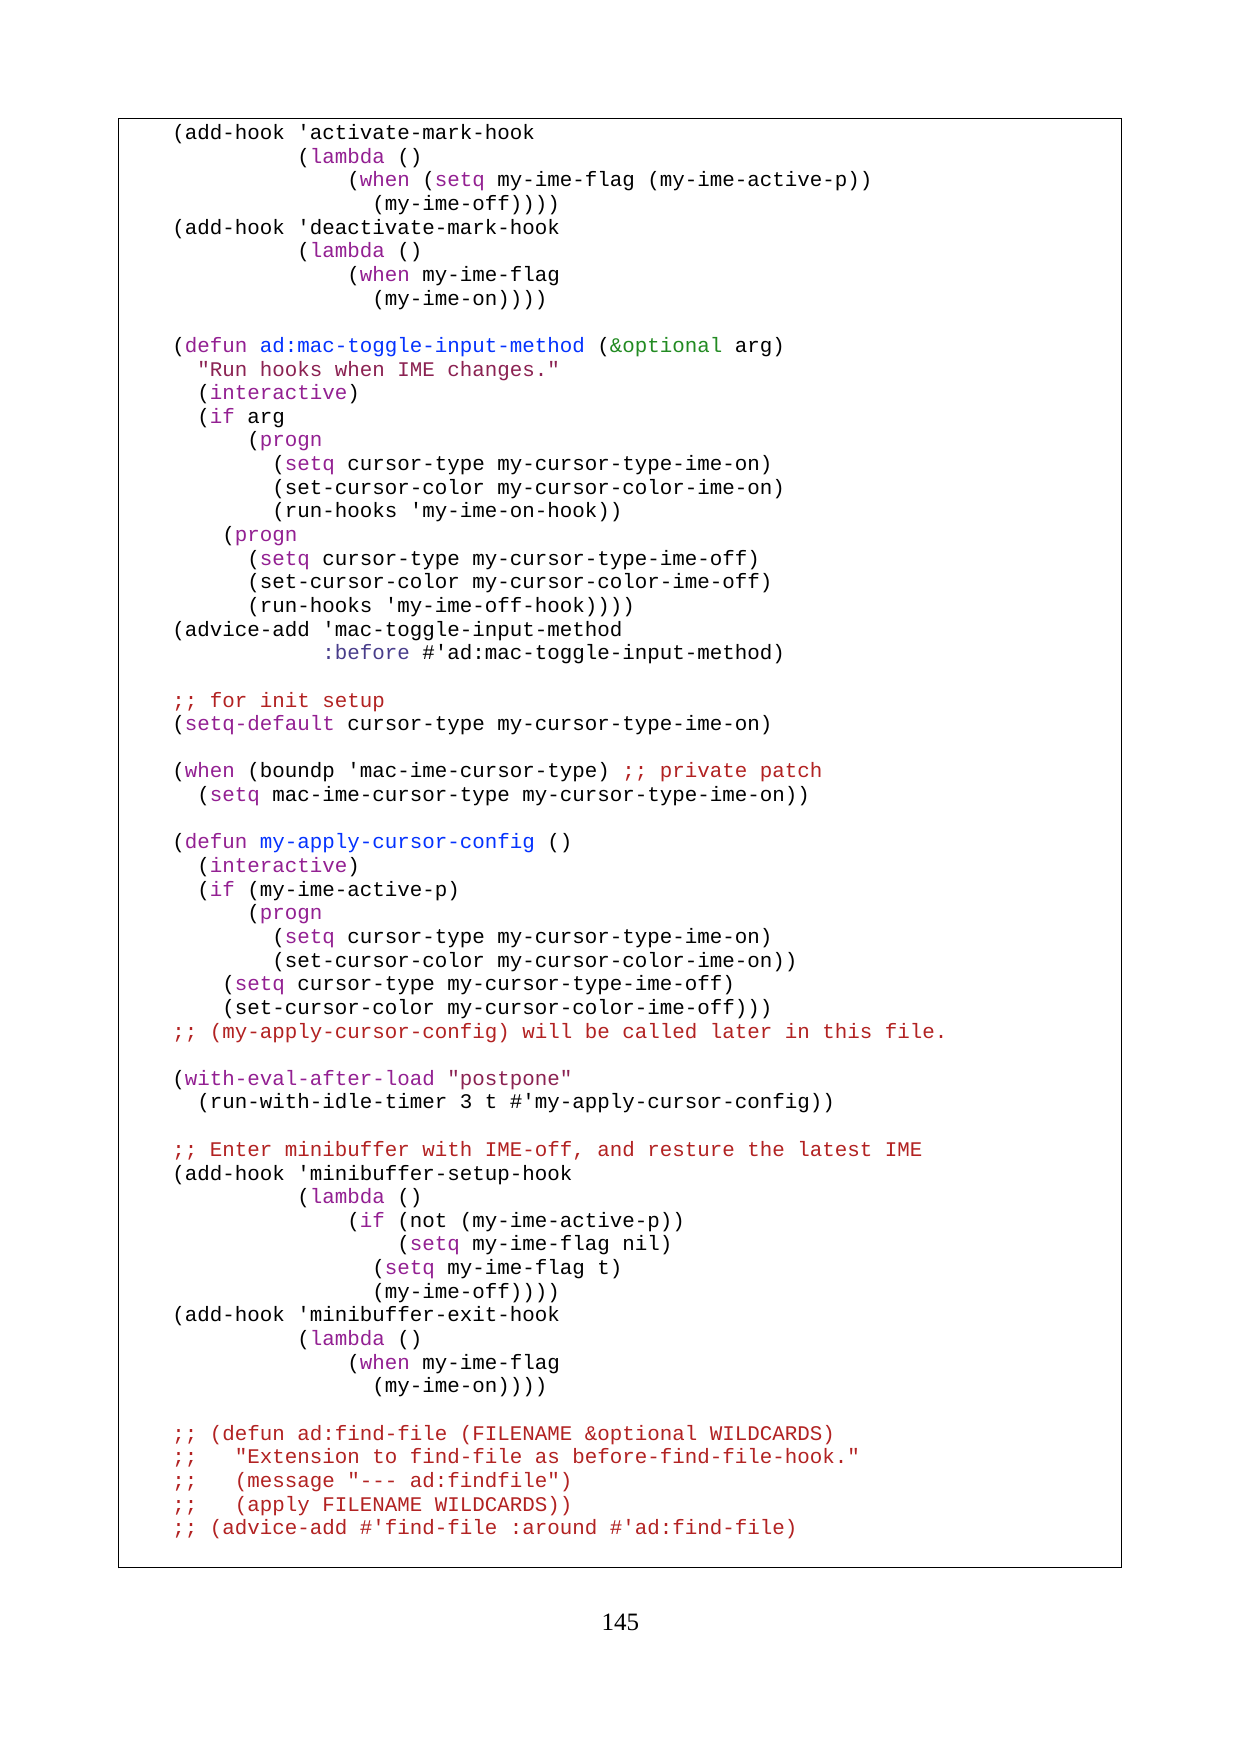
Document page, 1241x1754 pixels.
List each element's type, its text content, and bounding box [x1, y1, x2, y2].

text (my-ime-on)))) [119, 1371, 1121, 1395]
text ;; (defun ad:find-file (FILENAME &optional WILDCARDS) [119, 1419, 1121, 1442]
text (when (setq my-ime-flag (my-ime-active-p)) [119, 165, 1121, 189]
text (add-hook 'minibuffer-exit-hook [119, 1300, 1121, 1324]
text (my-ime-off)))) [119, 189, 1121, 213]
text (when my-ime-flag [119, 260, 1121, 284]
text (interactive) [119, 851, 1121, 875]
text (setq mac-ime-cursor-type my-cursor-type-ime-on)) [119, 780, 1121, 804]
text (defun ad:mac-toggle-input-method (&optional arg) [119, 331, 1121, 354]
text (lambda () [119, 236, 1121, 260]
text (lambda () [119, 1182, 1121, 1206]
text (interactive) [119, 378, 1121, 402]
text (lambda () [119, 142, 1121, 165]
text (setq cursor-type my-cursor-type-ime-on) [119, 922, 1121, 946]
text (progn [119, 520, 1121, 544]
text ;; Enter minibuffer with IME-off, and resture the latest IME [119, 1135, 1121, 1158]
text (add-hook 'activate-mark-hook [119, 119, 1121, 142]
text (when my-ime-flag [119, 1348, 1121, 1371]
text (set-cursor-color my-cursor-color-ime-on)) [119, 946, 1121, 969]
text ;; (apply FILENAME WILDCARDS)) [119, 1489, 1121, 1513]
text (run-with-idle-timer 3 t #'my-apply-cursor-config)) [119, 1088, 1121, 1111]
text (if (my-ime-active-p) [119, 875, 1121, 898]
text ;; (message "--- ad:findfile") [119, 1466, 1121, 1489]
text (setq my-ime-flag nil) [119, 1229, 1121, 1253]
text (add-hook 'minibuffer-setup-hook [119, 1158, 1121, 1182]
text :before #'ad:mac-toggle-input-method) [119, 638, 1121, 662]
text (progn [119, 426, 1121, 449]
text (setq cursor-type my-cursor-type-ime-off) [119, 969, 1121, 993]
text (my-ime-on)))) [119, 284, 1121, 307]
text (lambda () [119, 1324, 1121, 1348]
text (set-cursor-color my-cursor-color-ime-on) [119, 473, 1121, 496]
text (advice-add 'mac-toggle-input-method [119, 615, 1121, 638]
text (progn [119, 898, 1121, 922]
text (set-cursor-color my-cursor-color-ime-off) [119, 567, 1121, 591]
text "Run hooks when IME changes." [119, 354, 1121, 378]
text (add-hook 'deactivate-mark-hook [119, 213, 1121, 236]
text (run-hooks 'my-ime-off-hook)))) [119, 591, 1121, 615]
text ;; "Extension to find-file as before-find-file-hook." [119, 1442, 1121, 1466]
text (setq-default cursor-type my-cursor-type-ime-on) [119, 709, 1121, 733]
text ;; (advice-add #'find-file :around #'ad:find-file) [119, 1513, 1121, 1537]
text (with-eval-after-load "postpone" [119, 1064, 1121, 1088]
text (setq cursor-type my-cursor-type-ime-on) [119, 449, 1121, 473]
text (setq my-ime-flag t) [119, 1253, 1121, 1277]
text ;; for init setup [119, 686, 1121, 709]
text (if arg [119, 402, 1121, 426]
text (defun my-apply-cursor-config () [119, 827, 1121, 851]
text (if (not (my-ime-active-p)) [119, 1206, 1121, 1229]
text (when (boundp 'mac-ime-cursor-type) ;; private patch [119, 757, 1121, 780]
text (setq cursor-type my-cursor-type-ime-off) [119, 544, 1121, 567]
text (run-hooks 'my-ime-on-hook)) [119, 496, 1121, 520]
text ;; (my-apply-cursor-config) will be called later in this file. [119, 1017, 1121, 1040]
text (set-cursor-color my-cursor-color-ime-off))) [119, 993, 1121, 1017]
text (my-ime-off)))) [119, 1277, 1121, 1300]
